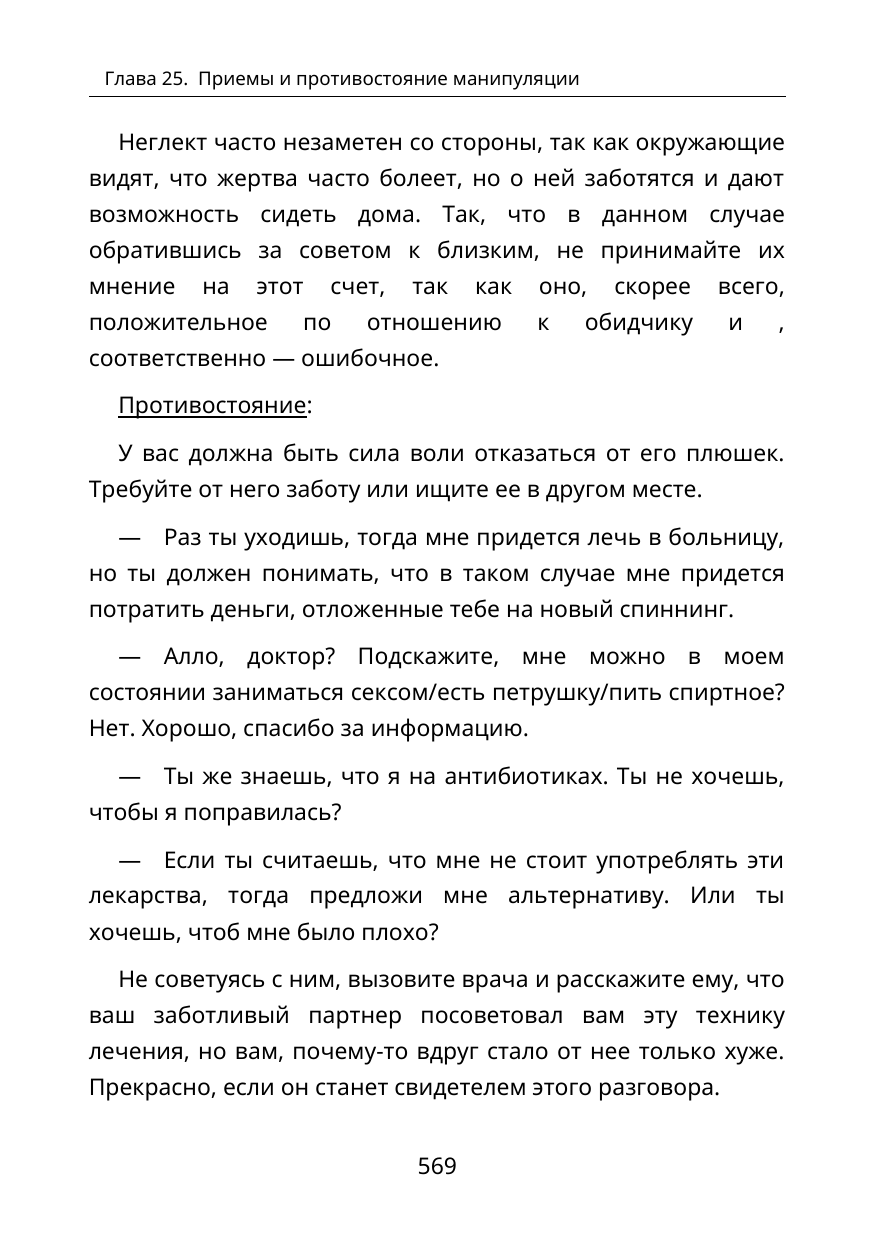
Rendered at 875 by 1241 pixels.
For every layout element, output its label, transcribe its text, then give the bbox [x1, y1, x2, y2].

text Не советуясь с ним, вызовите врача и расскажите ему, что ваш заботливый партнер посоветовал вам эту технику лечения, но вам, почему-то вдруг стало от нее только хуже. Прекрасно, если он станет свидетелем этого разговора. [88, 963, 786, 1102]
text Противостояние: [88, 389, 786, 421]
list Ты же знаешь, что я на антибиотиках. Ты не хочешь, чтобы я поправилась? [88, 760, 786, 827]
text У вас должна быть сила воли отказаться от его плюшек. Требуйте от него заботу или ищите ее в другом месте. [88, 437, 786, 504]
text Неглект часто незаметен со стороны, так как окружающие видят, что жертва часто болеет, но о ней заботятся и дают возможность сидеть дома. Так, что в данном случае обратившись за советом к близким, не принимайте их мнение на этот счет, так как оно, скорее всего, положительное по отношению к обидчику и , соответственно — ошибочное. [88, 126, 786, 373]
list Алло, доктор? Подскажите, мне можно в моем состоянии заниматься сексом/есть петрушку/пить спиртное? Нет. Хорошо, спасибо за информацию. [88, 640, 786, 743]
list Если ты считаешь, что мне не стоит употреблять эти лекарства, тогда предложи мне альтернативу. Или ты хочешь, чтоб мне было плохо? [88, 843, 786, 947]
list Раз ты уходишь, тогда мне придется лечь в больницу, но ты должен понимать, что в таком случае мне придется потратить деньги, отложенные тебе на новый спиннинг. [88, 521, 786, 624]
